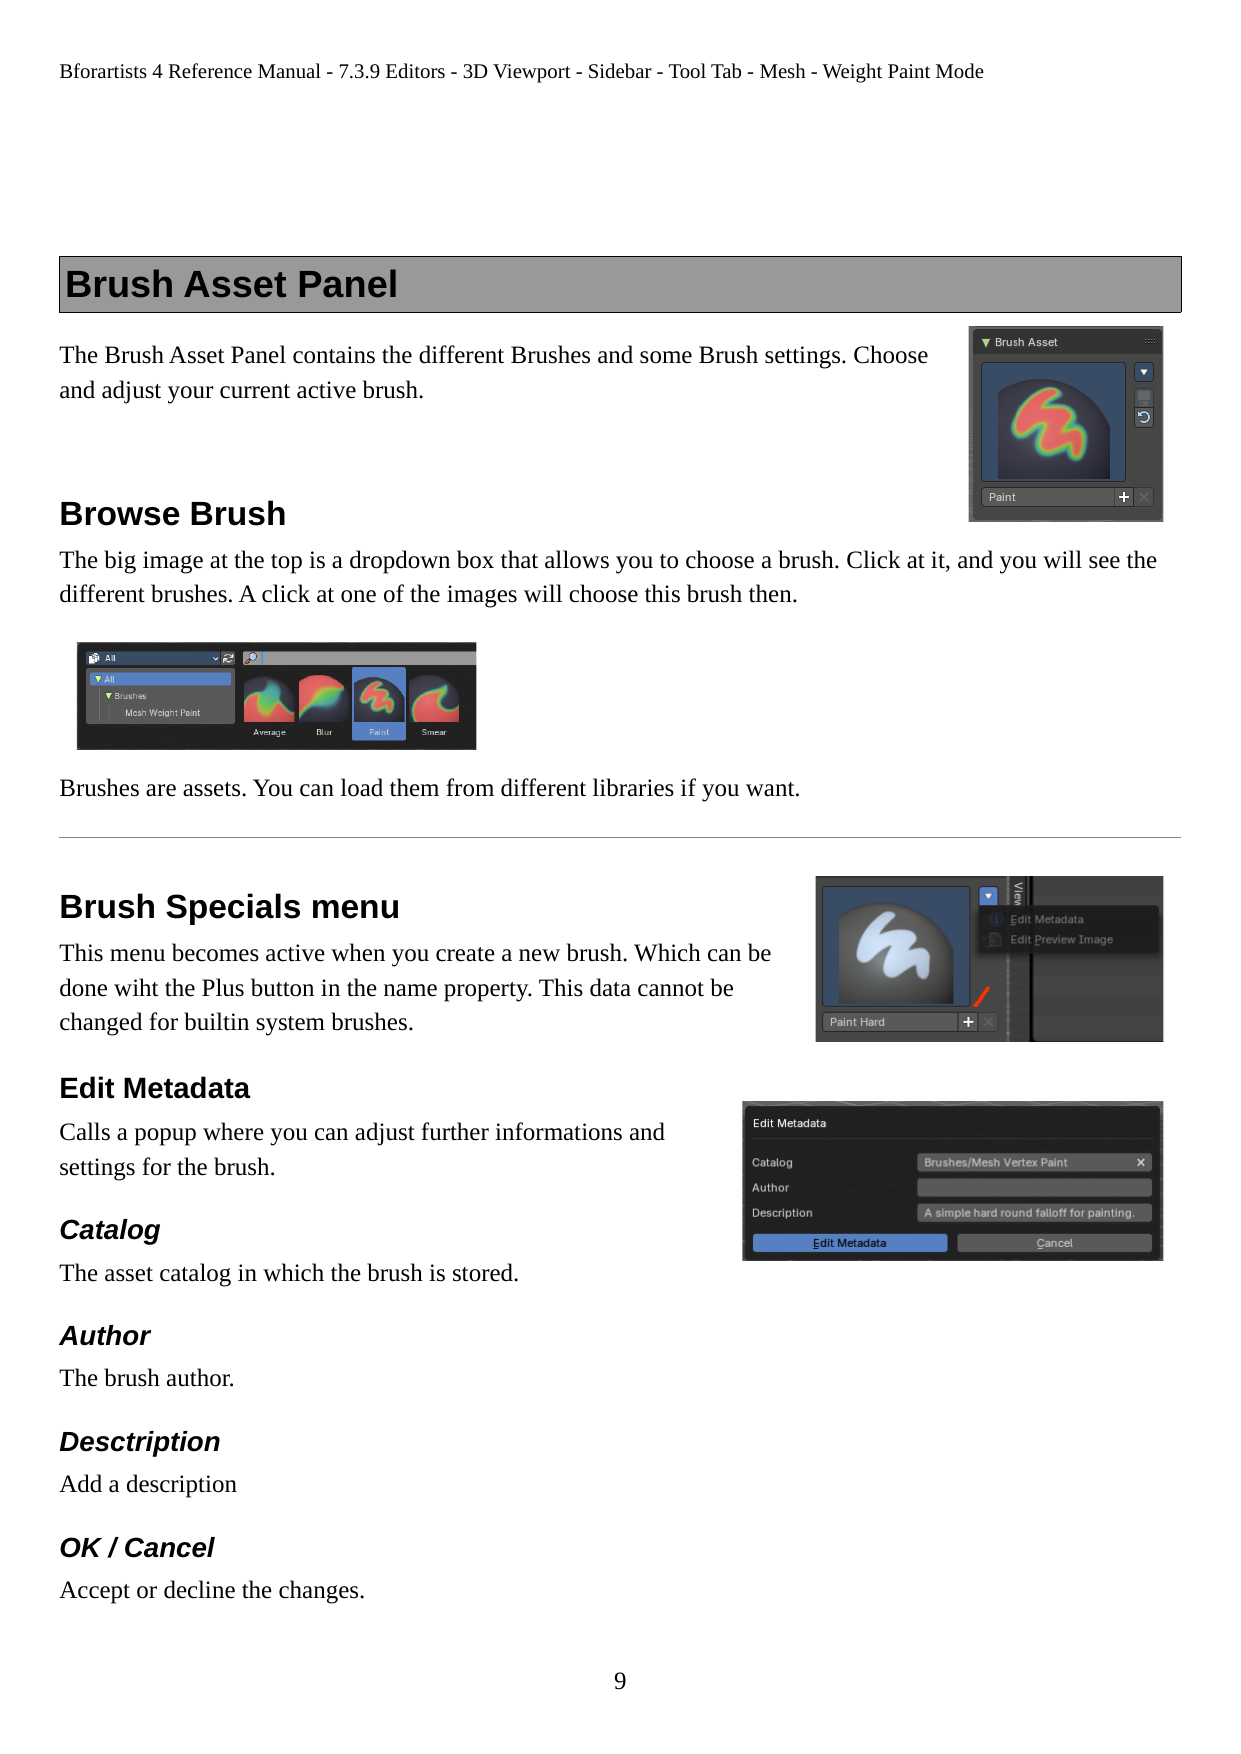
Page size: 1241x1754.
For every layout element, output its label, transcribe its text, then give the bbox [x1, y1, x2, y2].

text The big image at the top is a dropdown box that allows you to choose a brush. Click at it, and you will see the different brushes. A click at one of the images will choose this brush then. [59, 545, 1181, 608]
picture [968, 326, 1164, 522]
picture [742, 1101, 1164, 1261]
subtitle Brush Specials menu [59, 887, 815, 926]
subtitle Browse Brush [59, 494, 1181, 532]
picture [76, 642, 477, 750]
text Add a description [59, 1469, 1181, 1498]
text The Brush Asset Panel contains the different Brushes and some Brush settings. Choose and adjust your current active brush. [59, 340, 968, 404]
subtitle [1164, 1213, 1181, 1245]
text Brushes are assets. You can load them from different libraries if you want. [59, 628, 1181, 802]
text The asset catalog in which the brush is stored. [59, 1258, 1181, 1286]
subtitle OK / Cancel [59, 1531, 1181, 1563]
table_header Brush Asset Panel [60, 257, 1181, 312]
subtitle Author [59, 1319, 1181, 1351]
subtitle Catalog [59, 1213, 742, 1245]
subtitle Desctription [59, 1425, 1181, 1457]
text Calls a popup where you can adjust further informations and settings for the brush. [59, 1117, 742, 1180]
text This menu becomes active when you create a new brush. Which can be done wiht the Plus button in the name property. This data cannot be changed for builtin system brushes. [59, 938, 815, 1036]
text The brush author. [59, 1363, 1181, 1392]
subtitle Edit Metadata [59, 1071, 1181, 1105]
text Accept or decline the changes. [59, 1575, 1181, 1604]
subtitle [1164, 887, 1181, 926]
picture [815, 876, 1164, 1042]
